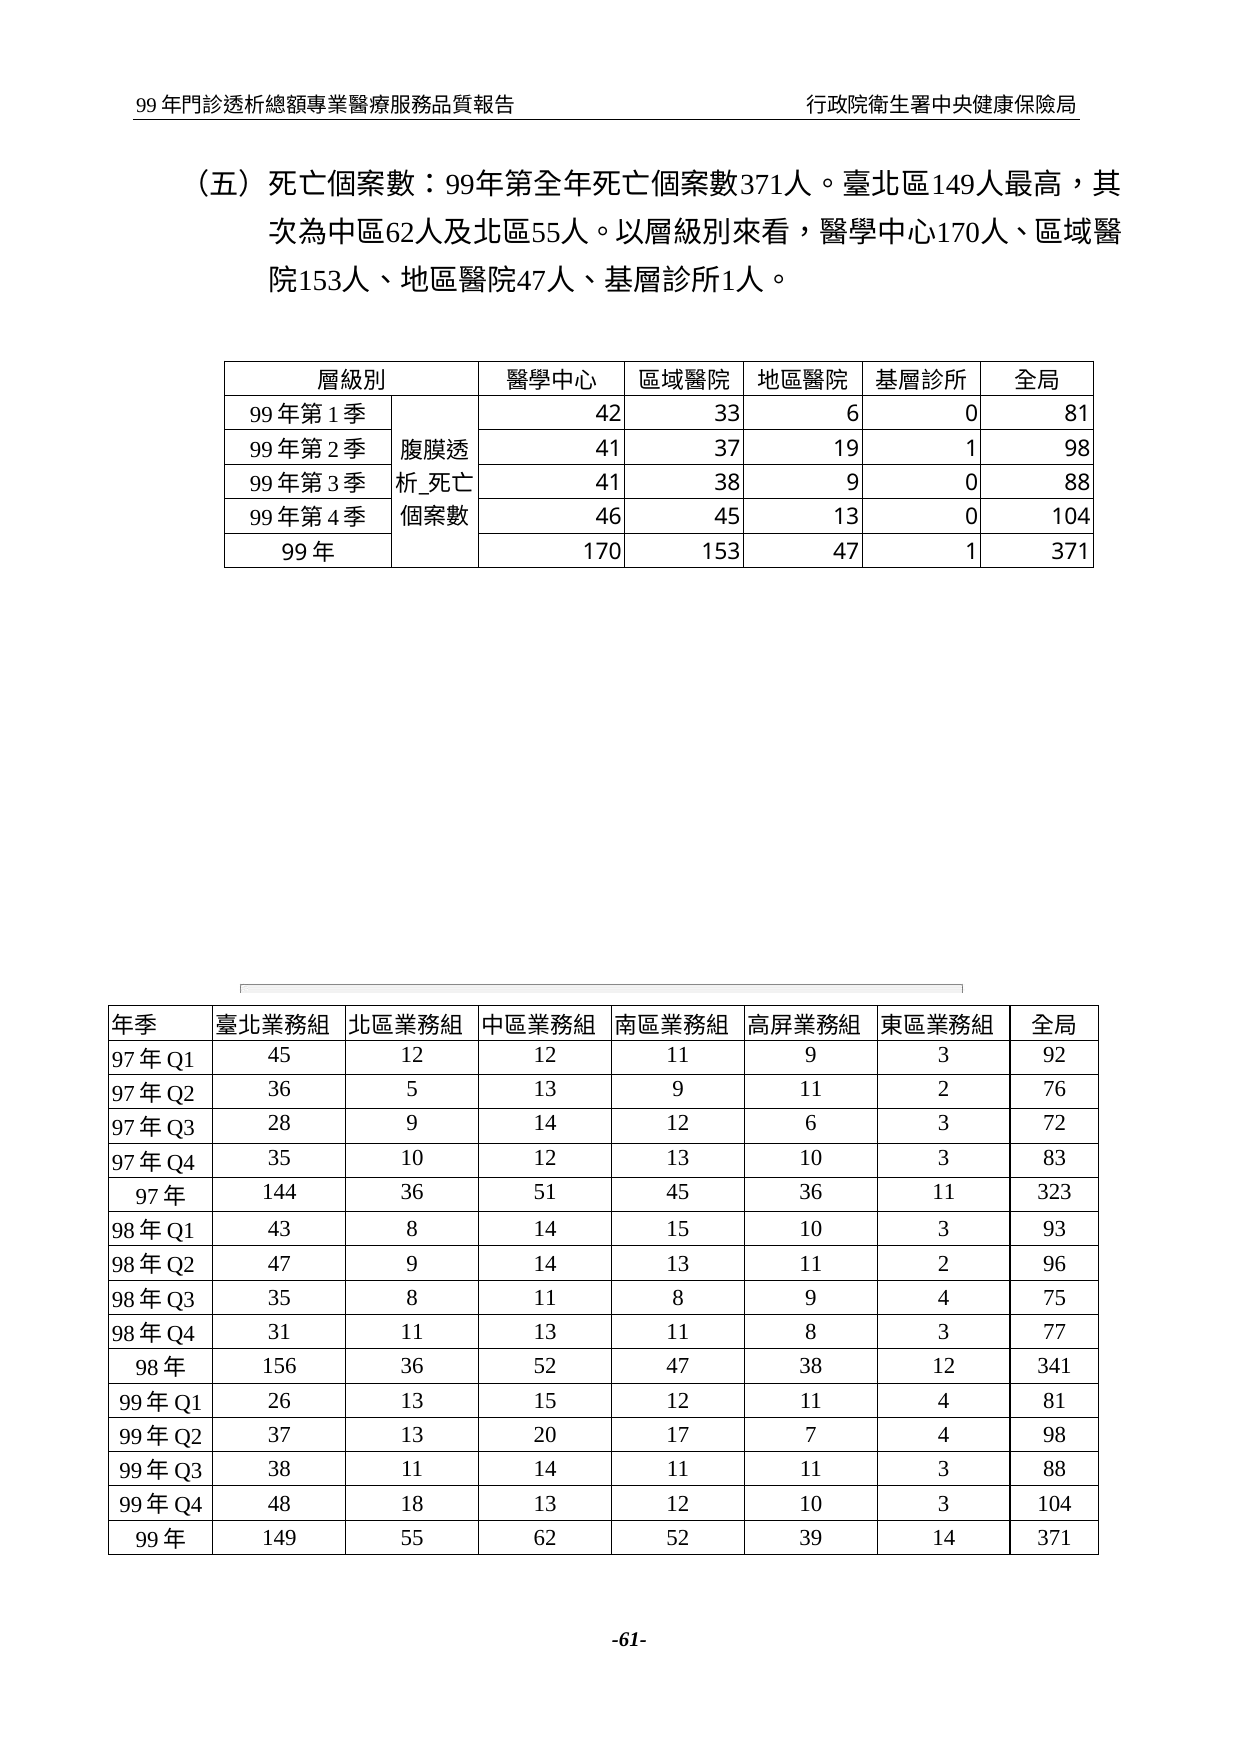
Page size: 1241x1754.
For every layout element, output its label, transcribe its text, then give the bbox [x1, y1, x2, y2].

table_cell 98 [981, 430, 1093, 464]
table_cell 12 [878, 1349, 1009, 1382]
table_cell 35 [213, 1281, 345, 1314]
table_cell 38 [213, 1452, 345, 1485]
table_header 層級別 [225, 362, 478, 395]
table_header 基層診所 [863, 362, 980, 395]
table_cell 38 [745, 1349, 877, 1382]
table_header 全局 [1011, 1006, 1098, 1040]
table_cell 7 [745, 1418, 877, 1451]
table_cell 1 [863, 430, 980, 464]
table_cell 11 [745, 1384, 877, 1417]
table_cell 9 [744, 465, 862, 498]
table_cell 99年Q3 [109, 1452, 212, 1485]
table_cell 43 [213, 1212, 345, 1245]
table_header 地區醫院 [744, 362, 862, 395]
table_cell 93 [1011, 1212, 1098, 1245]
table_cell 4 [878, 1418, 1009, 1451]
table_cell 8 [745, 1315, 877, 1348]
table_cell 149 [213, 1521, 345, 1554]
table_cell 2 [878, 1246, 1009, 1279]
table_cell 13 [612, 1144, 744, 1177]
table_cell 62 [479, 1521, 611, 1554]
table_cell 11 [479, 1281, 611, 1314]
table_cell 9 [612, 1075, 744, 1108]
table_cell 14 [479, 1452, 611, 1485]
table_cell 10 [745, 1212, 877, 1245]
table_cell 144 [213, 1178, 345, 1211]
table_cell 8 [346, 1281, 478, 1314]
table_cell 31 [213, 1315, 345, 1348]
table_cell 99年第3季 [225, 465, 391, 498]
table_cell 52 [612, 1521, 744, 1554]
table_cell 47 [744, 534, 862, 567]
table_cell 99年第2季 [225, 430, 391, 464]
table_cell 11 [346, 1452, 478, 1485]
table_cell 55 [346, 1521, 478, 1554]
table_cell 9 [346, 1246, 478, 1279]
table_cell 2 [878, 1075, 1009, 1108]
table_cell 19 [744, 430, 862, 464]
table_cell 15 [479, 1384, 611, 1417]
table_cell 12 [479, 1041, 611, 1074]
table_cell 96 [1011, 1246, 1098, 1279]
table_cell 8 [346, 1212, 478, 1245]
table_cell 45 [612, 1178, 744, 1211]
table_cell 72 [1011, 1109, 1098, 1142]
table_cell 98年Q4 [109, 1315, 212, 1348]
table_cell 0 [863, 396, 980, 429]
table_cell 11 [612, 1315, 744, 1348]
table_header 東區業務組 [878, 1006, 1009, 1040]
table_cell 3 [878, 1486, 1009, 1519]
table_cell 11 [745, 1452, 877, 1485]
table_cell 4 [878, 1281, 1009, 1314]
table_cell 156 [213, 1349, 345, 1382]
table_cell 153 [625, 534, 743, 567]
table_cell 88 [1011, 1452, 1098, 1485]
table_cell 99年第4季 [225, 499, 391, 532]
table_cell 0 [863, 465, 980, 498]
table_cell 9 [745, 1041, 877, 1074]
table_cell 76 [1011, 1075, 1098, 1108]
table_cell 12 [612, 1384, 744, 1417]
table_cell 5 [346, 1075, 478, 1108]
table_cell 92 [1011, 1041, 1098, 1074]
table_cell 3 [878, 1109, 1009, 1142]
table_cell 52 [479, 1349, 611, 1382]
table_cell 37 [213, 1418, 345, 1451]
table_cell 371 [1011, 1521, 1098, 1554]
table_cell 13 [744, 499, 862, 532]
table_cell 36 [745, 1178, 877, 1211]
table_cell 33 [625, 396, 743, 429]
table_cell 97年 [109, 1178, 212, 1211]
table_cell 13 [346, 1418, 478, 1451]
table_cell 41 [479, 430, 624, 464]
table_cell 0 [863, 499, 980, 532]
table_cell 10 [745, 1144, 877, 1177]
table_cell 99年Q2 [109, 1418, 212, 1451]
table_cell 98 [1011, 1418, 1098, 1451]
picture [239, 983, 965, 993]
table_header 全局 [981, 362, 1093, 395]
table_cell 104 [1011, 1486, 1098, 1519]
table_cell 13 [479, 1315, 611, 1348]
table_cell 99年 [109, 1521, 212, 1554]
table_cell 11 [612, 1452, 744, 1485]
table_cell 35 [213, 1144, 345, 1177]
table_header 臺北業務組 [213, 1006, 345, 1040]
table_cell 4 [878, 1384, 1009, 1417]
table_header 中區業務組 [479, 1006, 611, 1040]
table_cell 14 [479, 1212, 611, 1245]
table_cell 3 [878, 1315, 1009, 1348]
table_cell 3 [878, 1212, 1009, 1245]
table_cell 14 [479, 1246, 611, 1279]
table_cell 98年 [109, 1349, 212, 1382]
table_cell 99年第1季 [225, 396, 391, 429]
table_header 高屏業務組 [745, 1006, 877, 1040]
table_cell 98年Q2 [109, 1246, 212, 1279]
table_cell 36 [213, 1075, 345, 1108]
table_cell 12 [346, 1041, 478, 1074]
table_cell 11 [346, 1315, 478, 1348]
list 死亡個案數：99年第全年死亡個案數371人。臺北區149人最高，其次為中區62人及北區55人。以層級別來看，醫學中心170人、區域醫院153人、地區醫院47人、基層診所1人。 [180, 156, 1122, 300]
table_cell 12 [612, 1109, 744, 1142]
table_cell 6 [745, 1109, 877, 1142]
table_cell 81 [1011, 1384, 1098, 1417]
table_cell 97年Q4 [109, 1144, 212, 1177]
table_cell 26 [213, 1384, 345, 1417]
table_cell 47 [213, 1246, 345, 1279]
table_cell 3 [878, 1452, 1009, 1485]
table_cell 腹膜透析_死亡個案數 [392, 396, 478, 567]
table_cell 18 [346, 1486, 478, 1519]
table_cell 39 [745, 1521, 877, 1554]
table_cell 104 [981, 499, 1093, 532]
table_cell 88 [981, 465, 1093, 498]
table_cell 99年Q1 [109, 1384, 212, 1417]
table_header 南區業務組 [612, 1006, 744, 1040]
table_cell 11 [612, 1041, 744, 1074]
table_cell 12 [612, 1486, 744, 1519]
table_cell 11 [878, 1178, 1009, 1211]
table_cell 77 [1011, 1315, 1098, 1348]
table_cell 371 [981, 534, 1093, 567]
table_cell 12 [479, 1144, 611, 1177]
table_header 醫學中心 [479, 362, 624, 395]
table_cell 10 [346, 1144, 478, 1177]
table_cell 51 [479, 1178, 611, 1211]
table_cell 9 [346, 1109, 478, 1142]
table_cell 99年 [225, 534, 391, 567]
table_cell 20 [479, 1418, 611, 1451]
table_cell 11 [745, 1246, 877, 1279]
table_cell 13 [612, 1246, 744, 1279]
table_cell 45 [213, 1041, 345, 1074]
table_cell 97年Q3 [109, 1109, 212, 1142]
table_cell 9 [745, 1281, 877, 1314]
table_cell 83 [1011, 1144, 1098, 1177]
table_cell 47 [612, 1349, 744, 1382]
table_cell 8 [612, 1281, 744, 1314]
table_cell 42 [479, 396, 624, 429]
table_cell 36 [346, 1178, 478, 1211]
table_cell 11 [745, 1075, 877, 1108]
table_cell 98年Q3 [109, 1281, 212, 1314]
table_cell 38 [625, 465, 743, 498]
table_cell 28 [213, 1109, 345, 1142]
table_cell 75 [1011, 1281, 1098, 1314]
table_cell 3 [878, 1144, 1009, 1177]
table_cell 341 [1011, 1349, 1098, 1382]
table_cell 97年Q1 [109, 1041, 212, 1074]
table_header 北區業務組 [346, 1006, 478, 1040]
table_cell 3 [878, 1041, 1009, 1074]
table_cell 14 [878, 1521, 1009, 1554]
table_cell 13 [479, 1075, 611, 1108]
table_header 區域醫院 [625, 362, 743, 395]
table_cell 99年Q4 [109, 1486, 212, 1519]
table_cell 17 [612, 1418, 744, 1451]
table_cell 6 [744, 396, 862, 429]
table_cell 36 [346, 1349, 478, 1382]
table_cell 81 [981, 396, 1093, 429]
table_cell 46 [479, 499, 624, 532]
table_cell 15 [612, 1212, 744, 1245]
table_cell 13 [346, 1384, 478, 1417]
table_cell 41 [479, 465, 624, 498]
table_cell 45 [625, 499, 743, 532]
table_cell 1 [863, 534, 980, 567]
table_header 年季 [109, 1006, 212, 1040]
table_cell 48 [213, 1486, 345, 1519]
table_cell 37 [625, 430, 743, 464]
table_cell 14 [479, 1109, 611, 1142]
table_cell 323 [1011, 1178, 1098, 1211]
table_cell 10 [745, 1486, 877, 1519]
table_cell 97年Q2 [109, 1075, 212, 1108]
table_cell 13 [479, 1486, 611, 1519]
table_cell 98年Q1 [109, 1212, 212, 1245]
table_cell 170 [479, 534, 624, 567]
